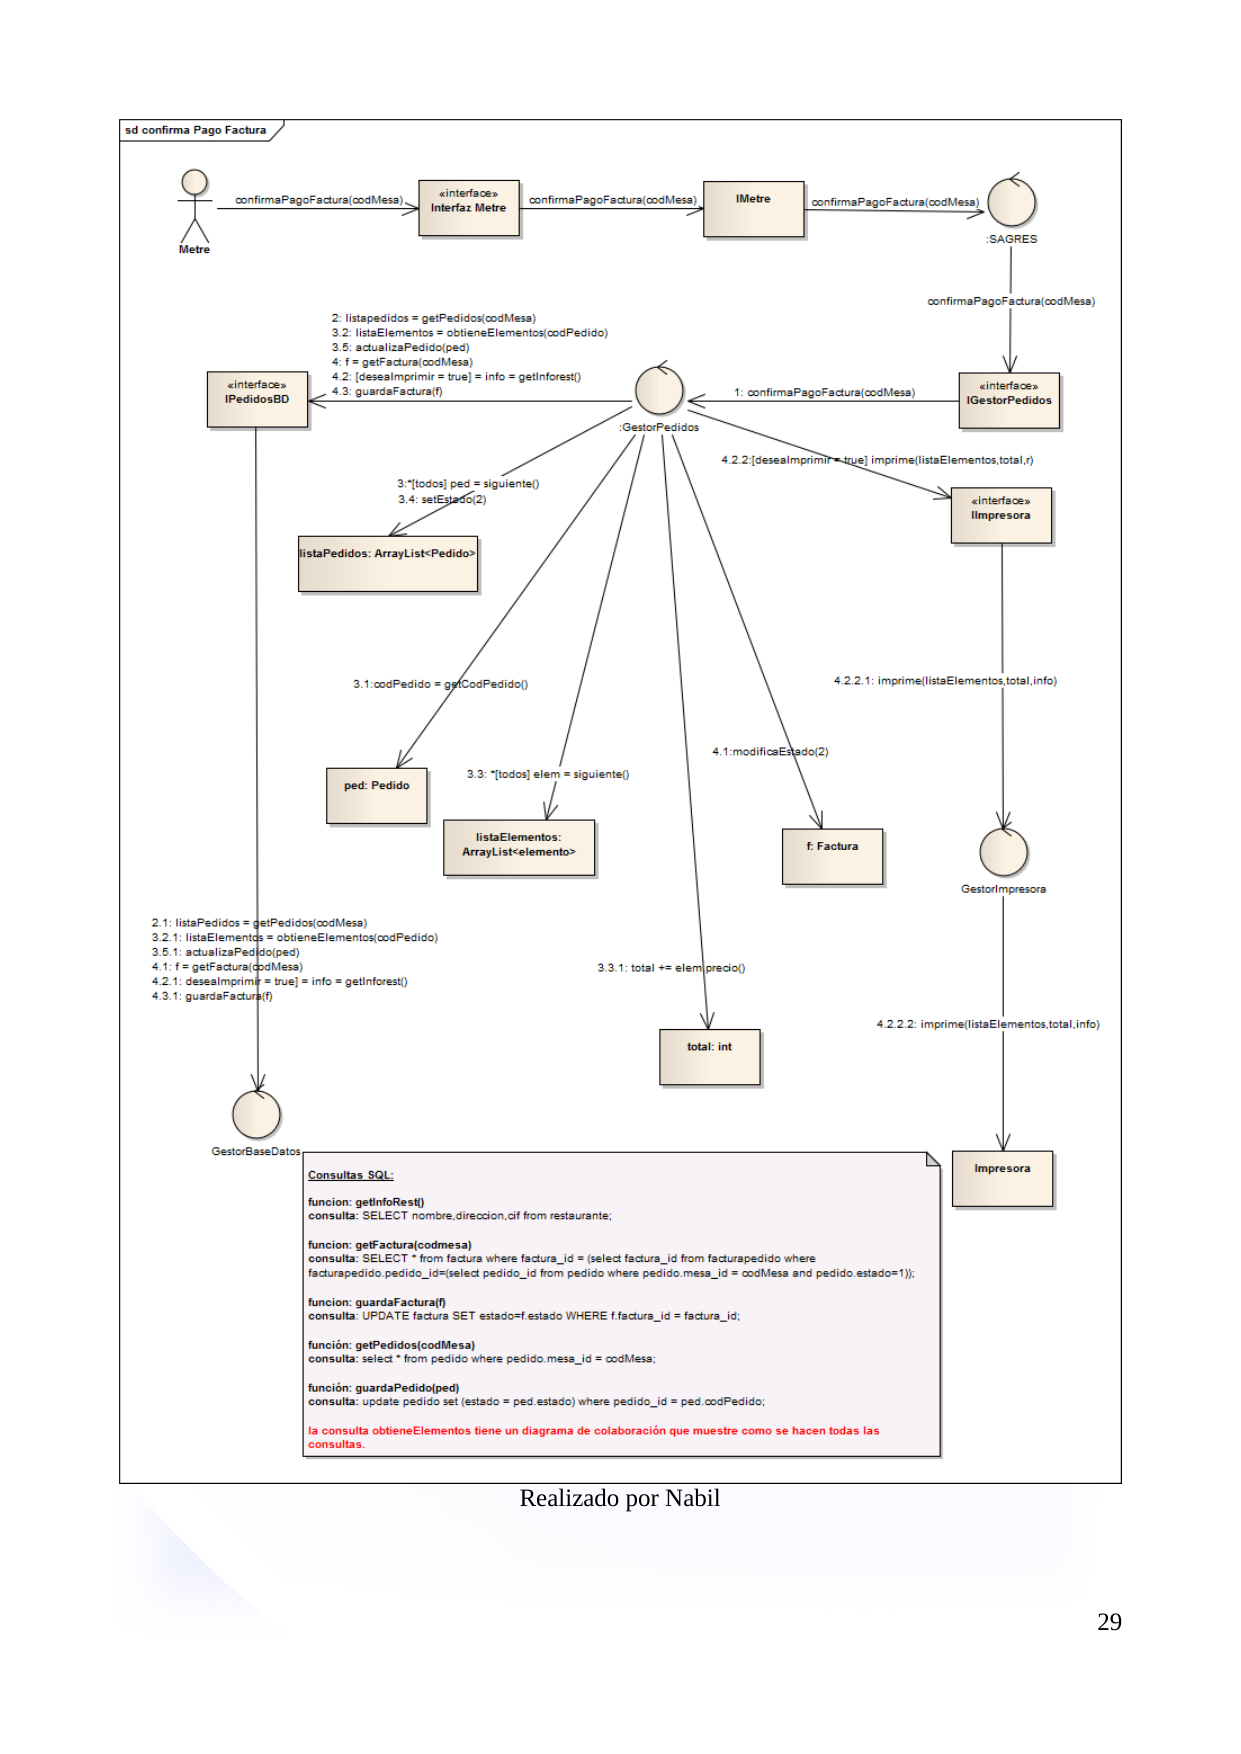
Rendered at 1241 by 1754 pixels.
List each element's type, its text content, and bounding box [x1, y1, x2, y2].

text Realizado por Nabil [118, 1484, 1122, 1512]
picture [118, 118, 1122, 1484]
picture [118, 1512, 1122, 1636]
